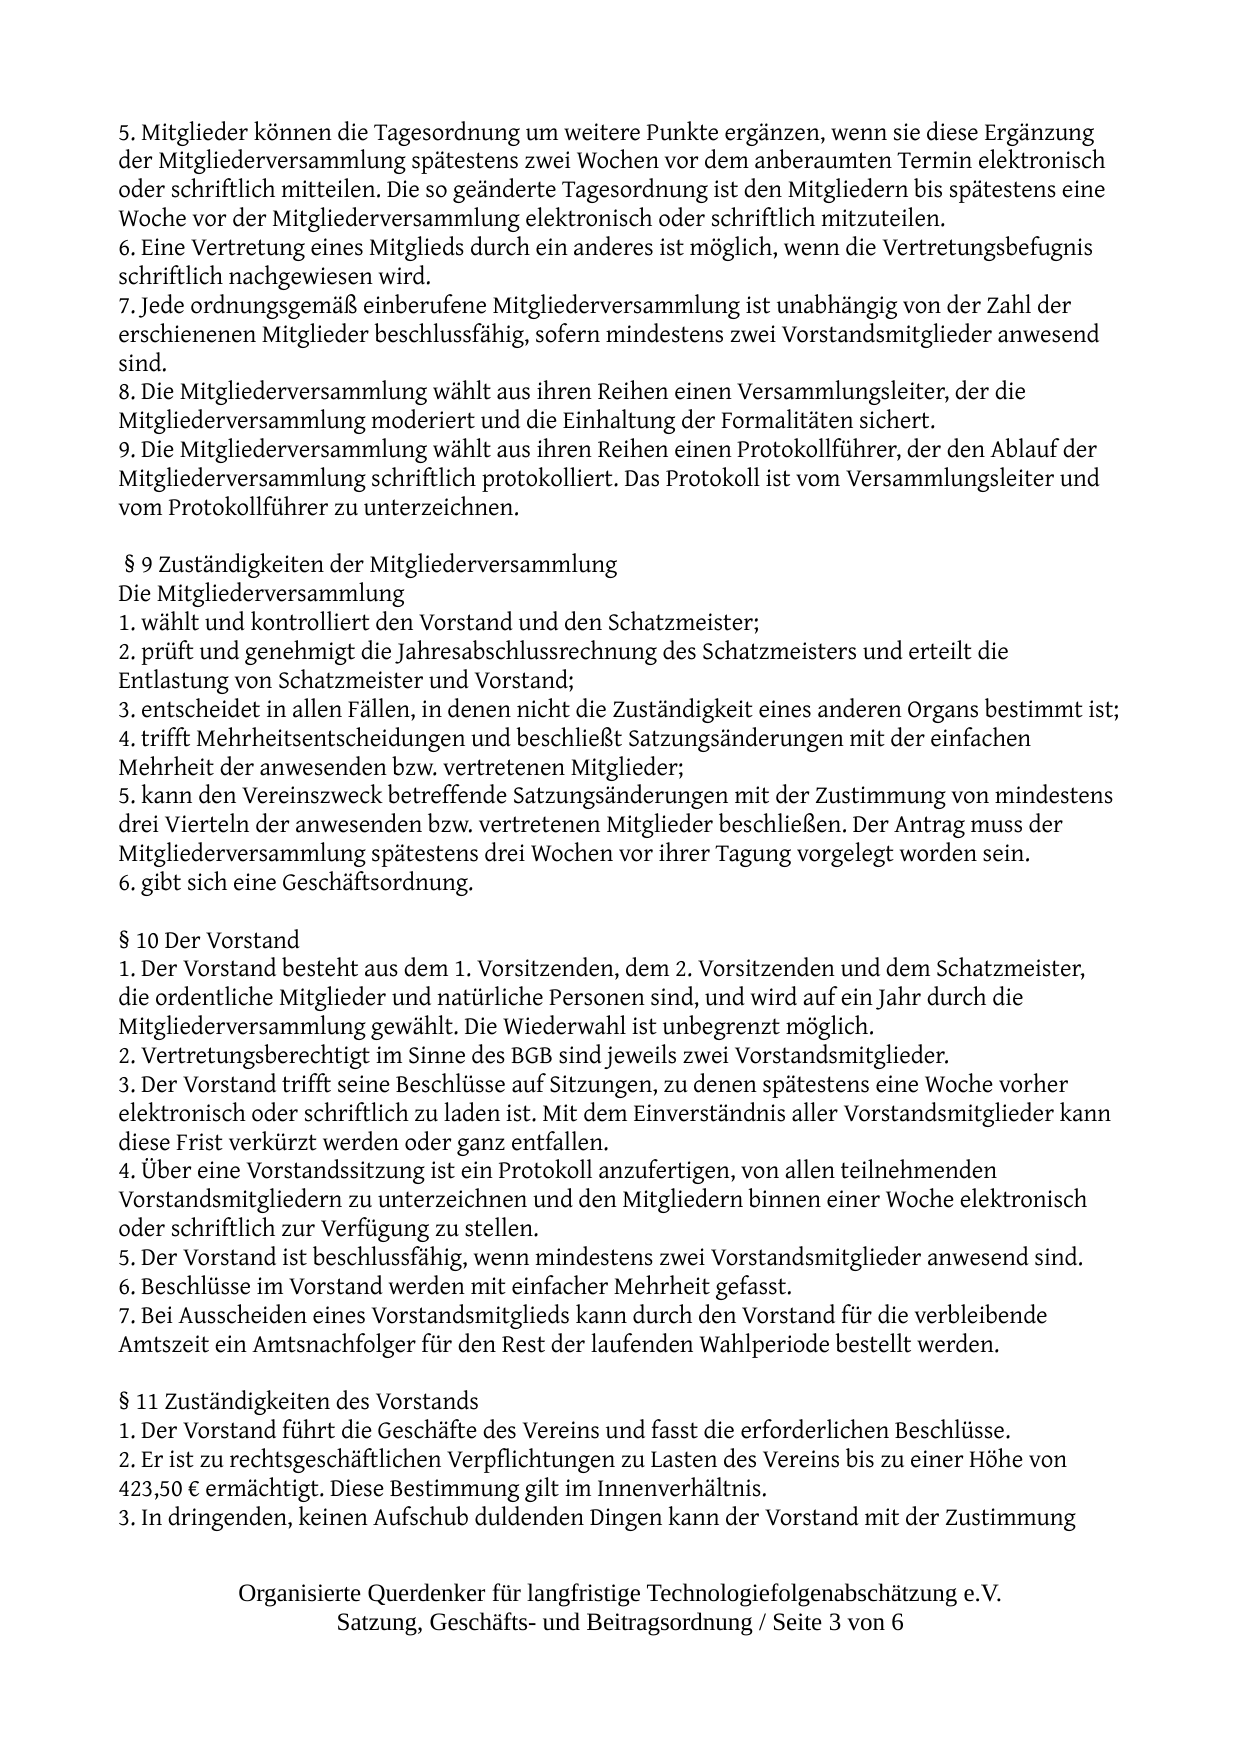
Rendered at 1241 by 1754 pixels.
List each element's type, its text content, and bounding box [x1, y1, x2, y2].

text 1. wählt und kontrolliert den Vorstand und den Schatzmeister; [118, 609, 1122, 637]
text § 10 Der Vorstand [118, 926, 1122, 955]
text 6. Eine Vertretung eines Mitglieds durch ein anderes ist möglich, wenn die Vertretungsbefugnis schriftlich nachgewiesen wird. [118, 233, 1122, 291]
text 7. Bei Ausscheiden eines Vorstandsmitglieds kann durch den Vorstand für die verbleibende Amtszeit ein Amtsnachfolger für den Rest der laufenden Wahlperiode bestellt werden. [118, 1301, 1122, 1359]
text 8. Die Mitgliederversammlung wählt aus ihren Reihen einen Versammlungsleiter, der die Mitgliederversammlung moderiert und die Einhaltung der Formalitäten sichert. [118, 378, 1122, 436]
text 5. kann den Vereinszweck betreffende Satzungsänderungen mit der Zustimmung von mindestens drei Vierteln der anwesenden bzw. vertretenen Mitglieder beschließen. Der Antrag muss der Mitgliederversammlung spätestens drei Wochen vor ihrer Tagung vorgelegt worden sein. [118, 782, 1122, 868]
text 1. Der Vorstand besteht aus dem 1. Vorsitzenden, dem 2. Vorsitzenden und dem Schatzmeister, die ordentliche Mitglieder und natürliche Personen sind, und wird auf ein Jahr durch die Mitgliederversammlung gewählt. Die Wiederwahl ist unbegrenzt möglich. [118, 955, 1122, 1041]
text 5. Der Vorstand ist beschlussfähig, wenn mindestens zwei Vorstandsmitglieder anwesend sind. [118, 1243, 1122, 1272]
text 6. gibt sich eine Geschäftsordnung. [118, 868, 1122, 897]
text 5. Mitglieder können die Tagesordnung um weitere Punkte ergänzen, wenn sie diese Ergänzung der Mitgliederversammlung spätestens zwei Wochen vor dem anberaumten Termin elektronisch oder schriftlich mitteilen. Die so geänderte Tagesordnung ist den Mitgliedern bis spätestens eine Woche vor der Mitgliederversammlung elektronisch oder schriftlich mitzuteilen. [118, 118, 1122, 233]
text 9. Die Mitgliederversammlung wählt aus ihren Reihen einen Protokollführer, der den Ablauf der Mitgliederversammlung schriftlich protokolliert. Das Protokoll ist vom Versammlungsleiter und vom Protokollführer zu unterzeichnen. [118, 436, 1122, 522]
text 3. In dringenden, keinen Aufschub duldenden Dingen kann der Vorstand mit der Zustimmung [118, 1503, 1122, 1532]
text § 9 Zuständigkeiten der Mitgliederversammlung [118, 551, 1122, 580]
text 2. prüft und genehmigt die Jahresabschlussrechnung des Schatzmeisters und erteilt die Entlastung von Schatzmeister und Vorstand; [118, 637, 1122, 695]
text § 11 Zuständigkeiten des Vorstands [118, 1388, 1122, 1417]
text 2. Vertretungsberechtigt im Sinne des BGB sind jeweils zwei Vorstandsmitglieder. [118, 1041, 1122, 1070]
text 6. Beschlüsse im Vorstand werden mit einfacher Mehrheit gefasst. [118, 1272, 1122, 1301]
text 3. Der Vorstand trifft seine Beschlüsse auf Sitzungen, zu denen spätestens eine Woche vorher elektronisch oder schriftlich zu laden ist. Mit dem Einverständnis aller Vorstandsmitglieder kann diese Frist verkürzt werden oder ganz entfallen. [118, 1070, 1122, 1157]
text 3. entscheidet in allen Fällen, in denen nicht die Zuständigkeit eines anderen Organs bestimmt ist; [118, 695, 1122, 724]
text 4. Über eine Vorstandssitzung ist ein Protokoll anzufertigen, von allen teilnehmenden Vorstandsmitgliedern zu unterzeichnen und den Mitgliedern binnen einer Woche elektronisch oder schriftlich zur Verfügung zu stellen. [118, 1157, 1122, 1243]
text 1. Der Vorstand führt die Geschäfte des Vereins und fasst die erforderlichen Beschlüsse. [118, 1417, 1122, 1445]
text 4. trifft Mehrheitsentscheidungen und beschließt Satzungsänderungen mit der einfachen Mehrheit der anwesenden bzw. vertretenen Mitglieder; [118, 724, 1122, 782]
text 7. Jede ordnungsgemäß einberufene Mitgliederversammlung ist unabhängig von der Zahl der erschienenen Mitglieder beschlussfähig, sofern mindestens zwei Vorstandsmitglieder anwesend sind. [118, 291, 1122, 378]
text Die Mitgliederversammlung [118, 580, 1122, 609]
text 2. Er ist zu rechtsgeschäftlichen Verpflichtungen zu Lasten des Vereins bis zu einer Höhe von 423,50 € ermächtigt. Diese Bestimmung gilt im Innenverhältnis. [118, 1445, 1122, 1503]
